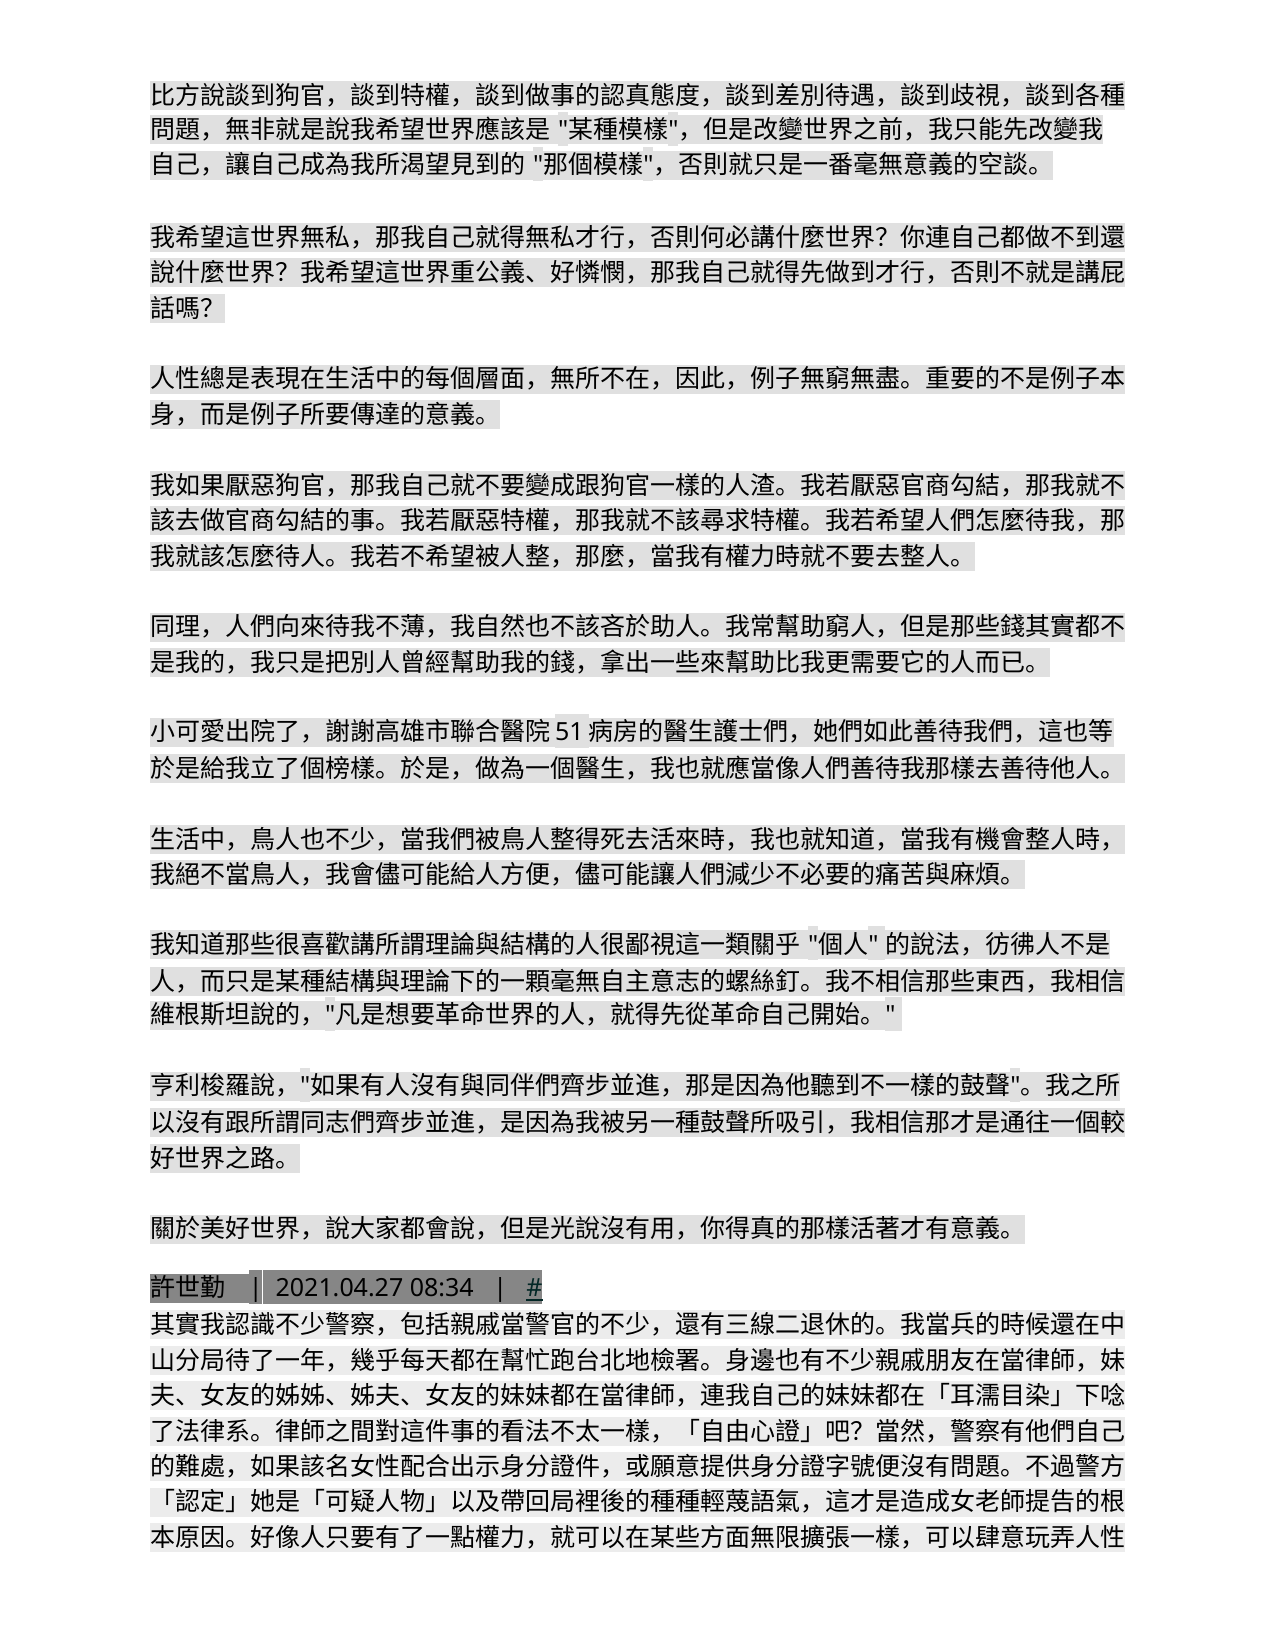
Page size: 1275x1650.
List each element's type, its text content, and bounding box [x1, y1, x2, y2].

text 比方說談到狗官，談到特權，談到做事的認真態度，談到差別待遇，談到歧視，談到各種問題，無非就是說我希望世界應該是 "某種模樣"，但是改變世界之前，我只能先改變我自己，讓自己成為我所渴望見到的 "那個模樣"，否則就只是一番毫無意義的空談。 我希望這世界無私，那我自己就得無私才行，否則何必講什麼世界？你連自己都做不到還說什麼世界？我希望這世界重公義、好憐憫，那我自己就得先做到才行，否則不就是講屁話嗎？ 人性總是表現在生活中的每個層面，無所不在，因此，例子無窮無盡。重要的不是例子本身，而是例子所要傳達的意義。 我如果厭惡狗官，那我自己就不要變成跟狗官一樣的人渣。我若厭惡官商勾結，那我就不該去做官商勾結的事。我若厭惡特權，那我就不該尋求特權。我若希望人們怎麼待我，那我就該怎麼待人。我若不希望被人整，那麼，當我有權力時就不要去整人。 同理，人們向來待我不薄，我自然也不該吝於助人。我常幫助窮人，但是那些錢其實都不是我的，我只是把別人曾經幫助我的錢，拿出一些來幫助比我更需要它的人而已。 小可愛出院了，謝謝高雄市聯合醫院51病房的醫生護士們，她們如此善待我們，這也等於是給我立了個榜樣。於是，做為一個醫生，我也就應當像人們善待我那樣去善待他人。 生活中，鳥人也不少，當我們被鳥人整得死去活來時，我也就知道，當我有機會整人時，我絕不當鳥人，我會儘可能給人方便，儘可能讓人們減少不必要的痛苦與麻煩。 我知道那些很喜歡講所謂理論與結構的人很鄙視這一類關乎 "個人" 的說法，彷彿人不是人，而只是某種結構與理論下的一顆毫無自主意志的螺絲釘。我不相信那些東西，我相信維根斯坦說的，"凡是想要革命世界的人，就得先從革命自己開始。" 亨利梭羅說，"如果有人沒有與同伴們齊步並進，那是因為他聽到不一樣的鼓聲"。我之所以沒有跟所謂同志們齊步並進，是因為我被另一種鼓聲所吸引，我相信那才是通往一個較好世界之路。 關於美好世界，說大家都會說，但是光說沒有用，你得真的那樣活著才有意義。 [150, 75, 1125, 1244]
text 其實我認識不少警察，包括親戚當警官的不少，還有三線二退休的。我當兵的時候還在中山分局待了一年，幾乎每天都在幫忙跑台北地檢署。身邊也有不少親戚朋友在當律師，妹夫、女友的姊姊、姊夫、女友的妹妹都在當律師，連我自己的妹妹都在「耳濡目染」下唸了法律系。律師之間對這件事的看法不太一樣，「自由心證」吧？當然，警察有他們自己的難處，如果該名女性配合出示身分證件，或願意提供身分證字號便沒有問題。不過警方「認定」她是「可疑人物」以及帶回局裡後的種種輕蔑語氣，這才是造成女老師提告的根本原因。好像人只要有了一點權力，就可以在某些方面無限擴張一樣，可以肆意玩弄人性 [150, 1304, 1125, 1552]
text 許世勤 | 2021.04.27 08:34 | # [150, 1269, 1125, 1304]
